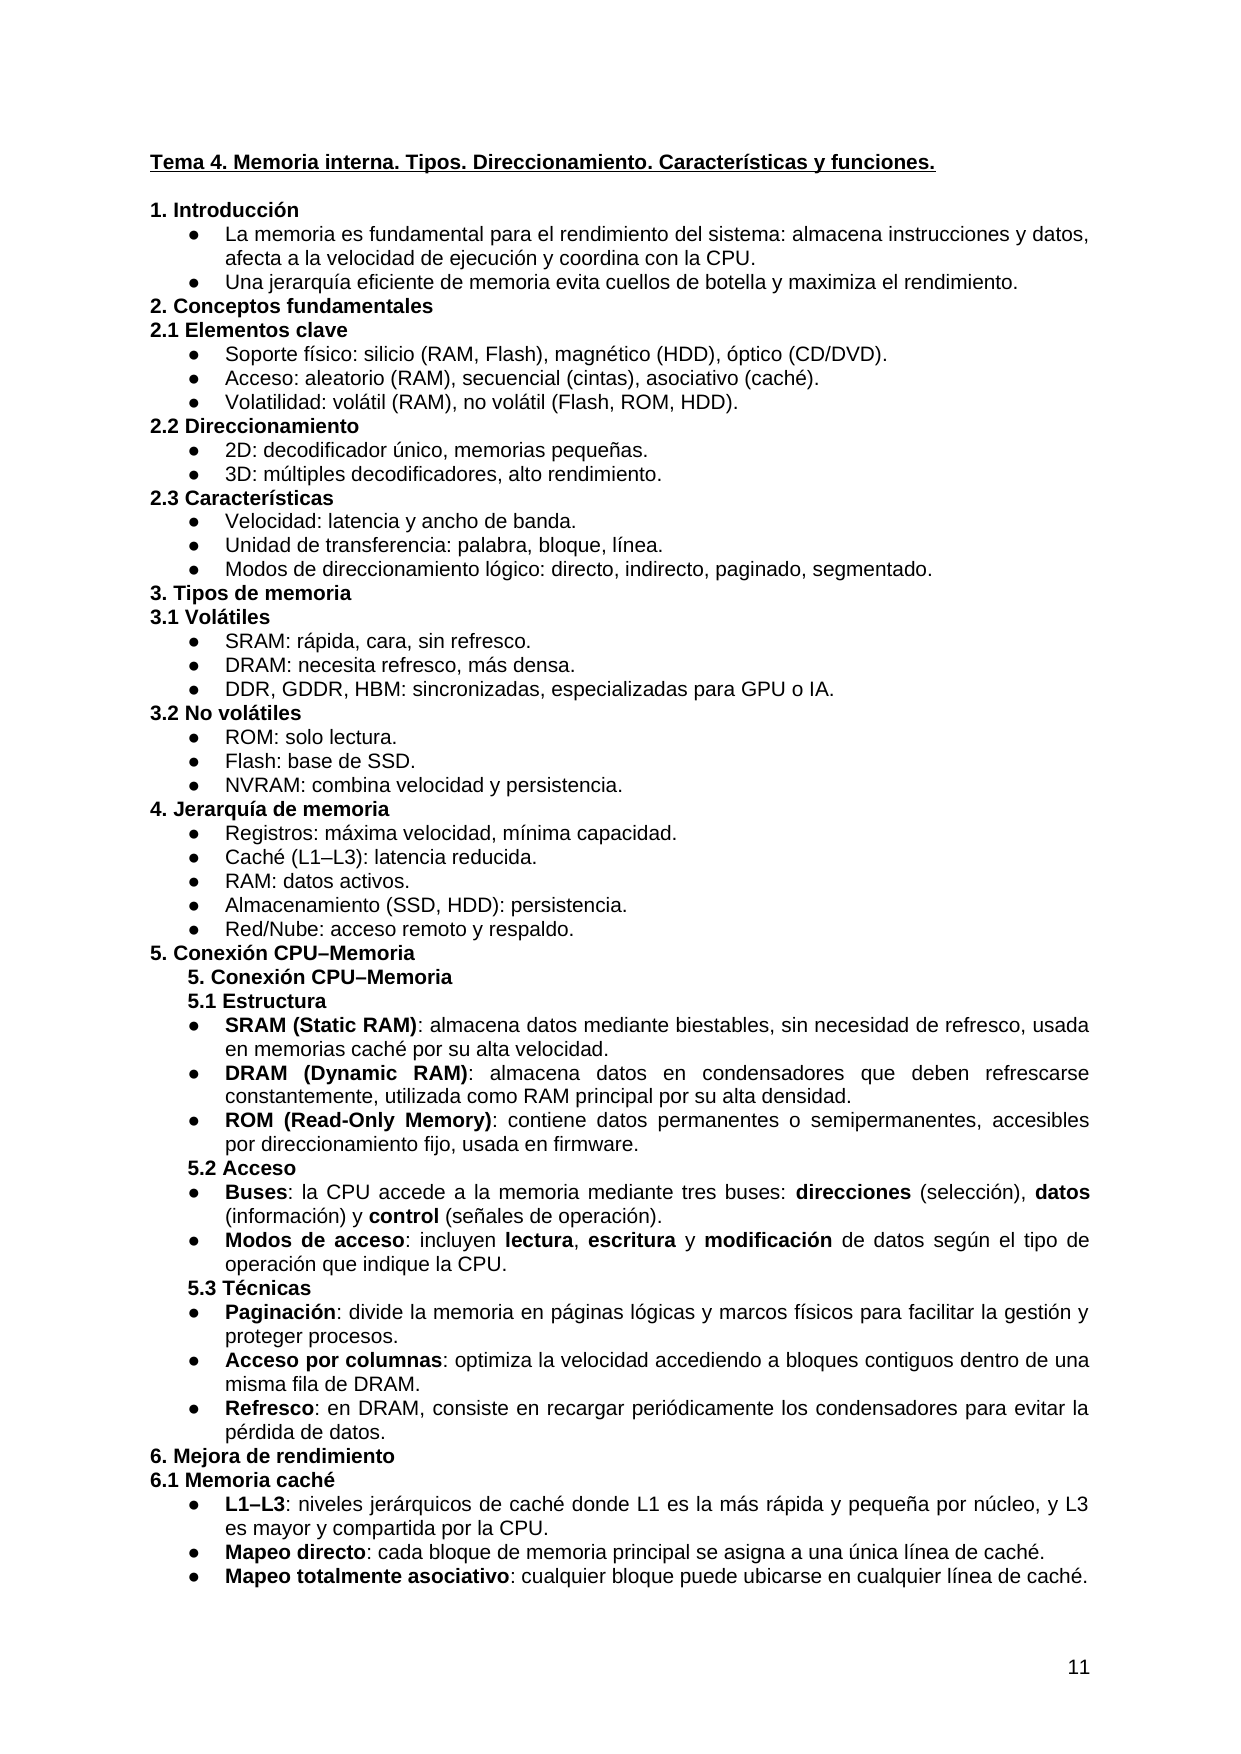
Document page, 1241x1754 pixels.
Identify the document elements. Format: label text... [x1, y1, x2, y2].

text 6.1 Memoria caché [150, 1468, 1090, 1492]
list Unidad de transferencia: palabra, bloque, línea. [187, 533, 1090, 557]
subtitle 5.1 Estructura [187, 988, 1090, 1012]
list Volatilidad: volátil (RAM), no volátil (Flash, ROM, HDD). [187, 389, 1090, 413]
list L1–L3: niveles jerárquicos de caché donde L1 es la más rápida y pequeña por núcleo, y L3 es mayor y compartida por la CPU. [187, 1492, 1090, 1539]
text 2.2 Direccionamiento [150, 413, 1090, 437]
list Acceso: aleatorio (RAM), secuencial (cintas), asociativo (caché). [187, 366, 1090, 389]
list La memoria es fundamental para el rendimiento del sistema: almacena instrucciones y datos, afecta a la velocidad de ejecución y coordina con la CPU. [187, 222, 1090, 270]
list SRAM: rápida, cara, sin refresco. [187, 629, 1090, 653]
text 2.3 Características [150, 485, 1090, 509]
subtitle 5. Conexión CPU–Memoria [187, 964, 1090, 988]
list ROM: solo lectura. [187, 725, 1090, 749]
list Registros: máxima velocidad, mínima capacidad. [187, 821, 1090, 845]
text 6. Mejora de rendimiento [150, 1444, 1090, 1468]
list Mapeo directo: cada bloque de memoria principal se asigna a una única línea de caché. [187, 1539, 1090, 1563]
text 2.1 Elementos clave [150, 318, 1090, 342]
list Refresco: en DRAM, consiste en recargar periódicamente los condensadores para evitar la pérdida de datos. [187, 1396, 1090, 1444]
subtitle Tema 4. Memoria interna. Tipos. Direccionamiento. Características y funciones. [150, 150, 1090, 174]
list Red/Nube: acceso remoto y respaldo. [187, 917, 1090, 941]
list Almacenamiento (SSD, HDD): persistencia. [187, 893, 1090, 917]
list ROM (Read-Only Memory): contiene datos permanentes o semipermanentes, accesibles por direccionamiento fijo, usada en firmware. [187, 1108, 1090, 1156]
list DRAM: necesita refresco, más densa. [187, 653, 1090, 677]
list Una jerarquía eficiente de memoria evita cuellos de botella y maximiza el rendimiento. [187, 270, 1090, 294]
text 3.1 Volátiles [150, 605, 1090, 629]
list DDR, GDDR, HBM: sincronizadas, especializadas para GPU o IA. [187, 677, 1090, 701]
list SRAM (Static RAM): almacena datos mediante biestables, sin necesidad de refresco, usada en memorias caché por su alta velocidad. [187, 1012, 1090, 1060]
text 2. Conceptos fundamentales [150, 294, 1090, 318]
list 2D: decodificador único, memorias pequeñas. [187, 437, 1090, 461]
text 5. Conexión CPU–Memoria [150, 941, 1090, 964]
list Velocidad: latencia y ancho de banda. [187, 509, 1090, 533]
list Soporte físico: silicio (RAM, Flash), magnético (HDD), óptico (CD/DVD). [187, 342, 1090, 366]
list Mapeo totalmente asociativo: cualquier bloque puede ubicarse en cualquier línea de caché. [187, 1563, 1090, 1587]
text 1. Introducción [150, 198, 1090, 222]
list Flash: base de SSD. [187, 749, 1090, 773]
list Caché (L1–L3): latencia reducida. [187, 845, 1090, 869]
list Paginación: divide la memoria en páginas lógicas y marcos físicos para facilitar la gestión y proteger procesos. [187, 1300, 1090, 1348]
text 4. Jerarquía de memoria [150, 797, 1090, 821]
list RAM: datos activos. [187, 869, 1090, 893]
list Acceso por columnas: optimiza la velocidad accediendo a bloques contiguos dentro de una misma fila de DRAM. [187, 1348, 1090, 1396]
list NVRAM: combina velocidad y persistencia. [187, 773, 1090, 797]
list Modos de direccionamiento lógico: directo, indirecto, paginado, segmentado. [187, 557, 1090, 581]
list DRAM (Dynamic RAM): almacena datos en condensadores que deben refrescarse constantemente, utilizada como RAM principal por su alta densidad. [187, 1060, 1090, 1108]
subtitle 5.2 Acceso [187, 1156, 1090, 1180]
list Modos de acceso: incluyen lectura, escritura y modificación de datos según el tipo de operación que indique la CPU. [187, 1228, 1090, 1276]
subtitle 5.3 Técnicas [187, 1276, 1090, 1300]
text 3.2 No volátiles [150, 701, 1090, 725]
text 3. Tipos de memoria [150, 581, 1090, 605]
list 3D: múltiples decodificadores, alto rendimiento. [187, 461, 1090, 485]
list Buses: la CPU accede a la memoria mediante tres buses: direcciones (selección), datos (información) y control (señales de operación). [187, 1180, 1090, 1228]
